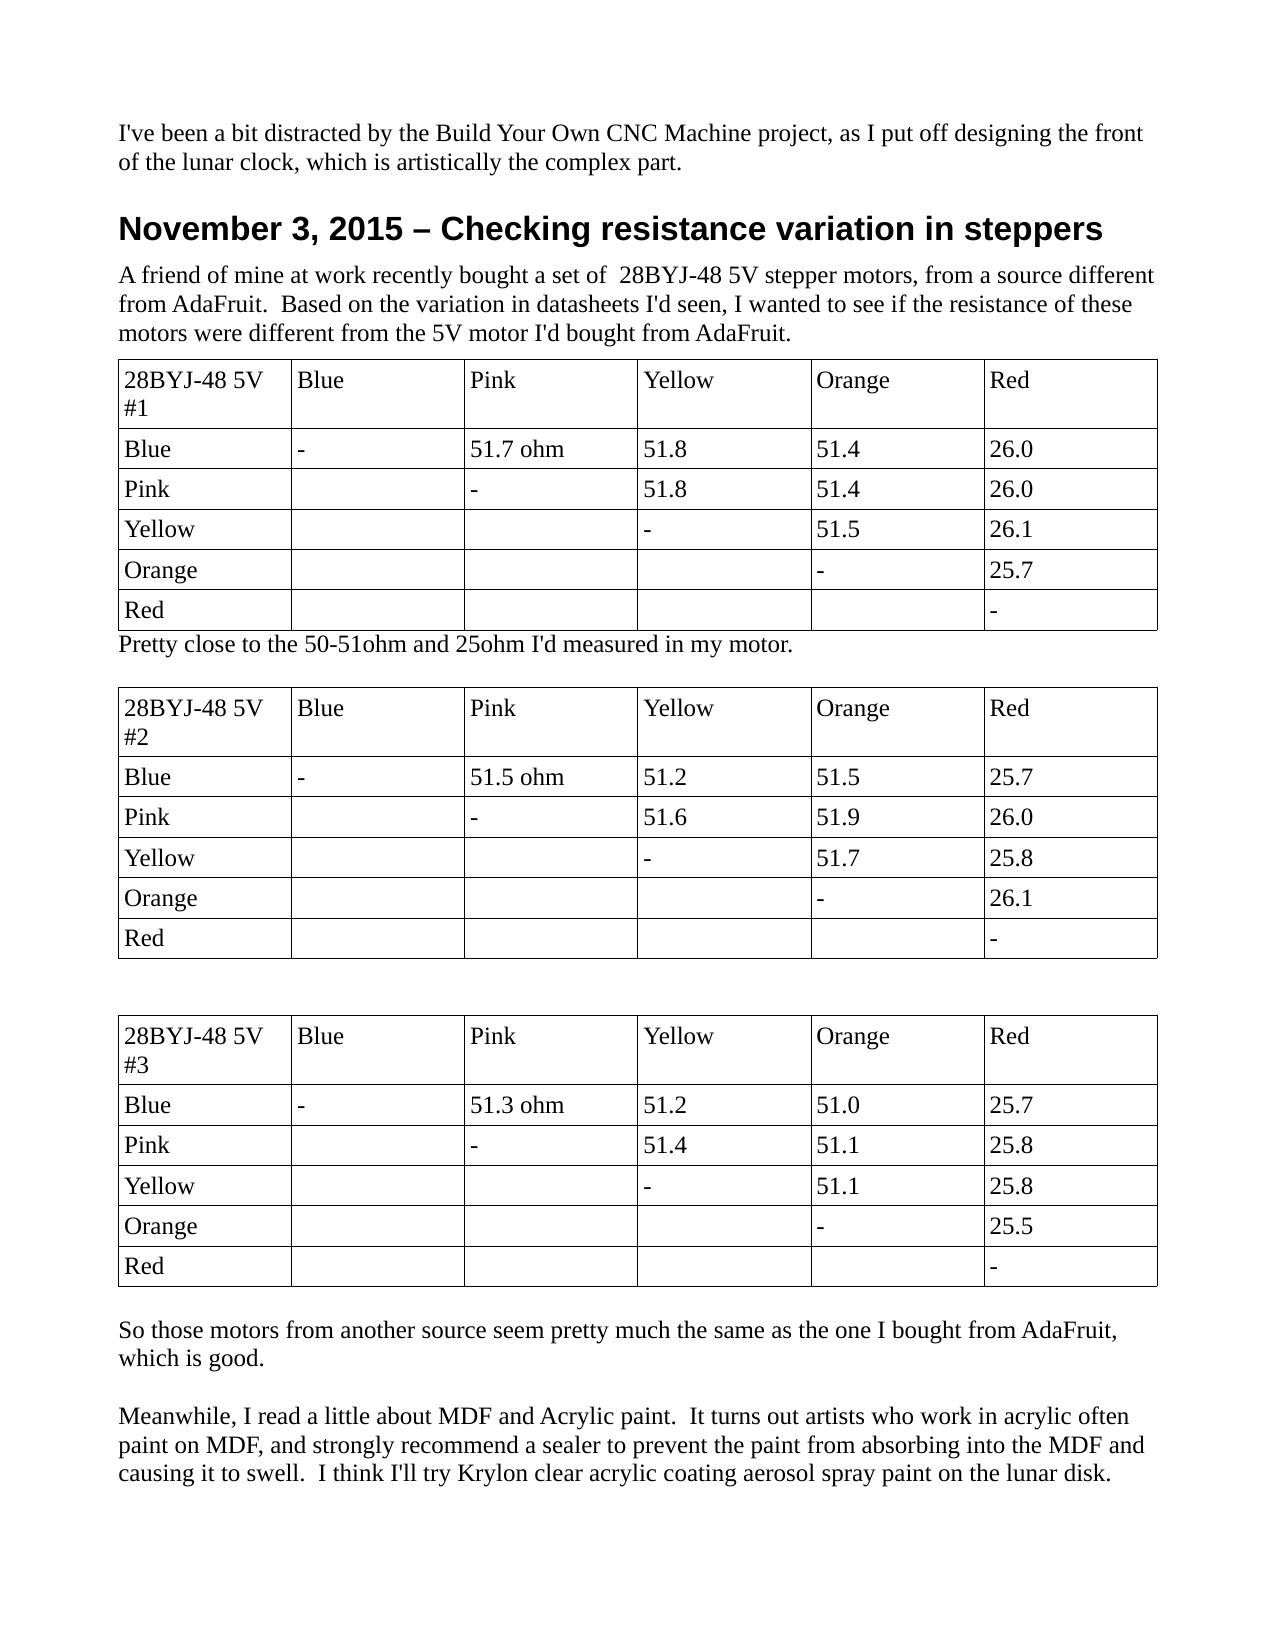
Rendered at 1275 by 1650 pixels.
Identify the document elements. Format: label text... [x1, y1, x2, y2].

table_cell 51.3 ohm [465, 1085, 637, 1125]
table_cell 51.5 [812, 510, 984, 549]
table_cell 51.8 [638, 429, 811, 468]
table_cell [292, 878, 464, 917]
table_cell Orange [119, 1206, 291, 1246]
table_cell [292, 469, 464, 508]
table_cell - [465, 1126, 637, 1165]
table_cell [465, 1247, 637, 1286]
text So those motors from another source seem pretty much the same as the one I bought from AdaFruit, which is good. [118, 1315, 1157, 1372]
table_cell 25.8 [985, 1166, 1157, 1205]
table_cell 25.8 [985, 1126, 1157, 1165]
table_cell Red [119, 1247, 291, 1286]
table_cell 51.5 [812, 757, 984, 796]
text Meanwhile, I read a little about MDF and Acrylic paint. It turns out artists who work in acrylic often paint on MDF, and strongly recommend a sealer to prevent the paint from absorbing into the MDF and causing it to swell. I think I'll try Krylon clear acrylic coating aerosol spray paint on the lunar disk. [118, 1401, 1157, 1487]
table_header Pink [465, 360, 637, 428]
table_header Yellow [638, 1016, 811, 1084]
table_cell - [812, 1206, 984, 1246]
table_cell [292, 1126, 464, 1165]
table_header Blue [292, 360, 464, 428]
table_header Orange [812, 360, 984, 428]
table_header Blue [292, 688, 464, 756]
table_cell [638, 1247, 811, 1286]
table_header Red [985, 1016, 1157, 1084]
table_cell - [985, 1247, 1157, 1286]
table_cell [465, 550, 637, 589]
table_cell Orange [119, 550, 291, 589]
table_cell 51.1 [812, 1126, 984, 1165]
table_cell - [638, 1166, 811, 1205]
table_cell 25.7 [985, 1085, 1157, 1125]
table_cell [292, 590, 464, 629]
table_cell [465, 590, 637, 629]
table_cell 26.0 [985, 797, 1157, 837]
table_header Red [985, 688, 1157, 756]
table_cell Red [119, 919, 291, 958]
table_cell 51.7 [812, 838, 984, 877]
table_cell [292, 1166, 464, 1205]
table_cell [812, 1247, 984, 1286]
table_cell 25.7 [985, 550, 1157, 589]
table_cell 51.2 [638, 757, 811, 796]
table_cell Pink [119, 797, 291, 837]
table_header Orange [812, 1016, 984, 1084]
table_cell 51.5 ohm [465, 757, 637, 796]
table_cell 51.6 [638, 797, 811, 837]
table_cell [292, 510, 464, 549]
table_cell [292, 919, 464, 958]
table_cell [465, 878, 637, 917]
subtitle November 3, 2015 – Checking resistance variation in steppers [118, 209, 1157, 248]
table_cell Blue [119, 429, 291, 468]
table_header 28BYJ-48 5V #2 [119, 688, 291, 756]
table_cell - [812, 550, 984, 589]
table_cell Yellow [119, 1166, 291, 1205]
table_cell - [465, 797, 637, 837]
table_cell - [985, 919, 1157, 958]
table_cell - [985, 590, 1157, 629]
table_cell 51.4 [638, 1126, 811, 1165]
table_cell 51.7 ohm [465, 429, 637, 468]
text I've been a bit distracted by the Build Your Own CNC Machine project, as I put off designing the front of the lunar clock, which is artistically the complex part. [118, 118, 1157, 176]
table_cell 51.0 [812, 1085, 984, 1125]
table_header Yellow [638, 360, 811, 428]
table_cell 25.7 [985, 757, 1157, 796]
table_cell - [292, 1085, 464, 1125]
table_header Blue [292, 1016, 464, 1084]
table_header 28BYJ-48 5V #1 [119, 360, 291, 428]
table_cell [465, 838, 637, 877]
table_cell 51.1 [812, 1166, 984, 1205]
table_header Pink [465, 1016, 637, 1084]
table_cell - [638, 510, 811, 549]
table_cell Yellow [119, 838, 291, 877]
table_cell [292, 1247, 464, 1286]
table_cell 25.5 [985, 1206, 1157, 1246]
table_cell 51.8 [638, 469, 811, 508]
table_header Red [985, 360, 1157, 428]
table_cell Yellow [119, 510, 291, 549]
table_cell Pink [119, 1126, 291, 1165]
table_cell 26.0 [985, 429, 1157, 468]
table_cell [812, 590, 984, 629]
table_cell 25.8 [985, 838, 1157, 877]
table_cell [465, 510, 637, 549]
table_cell Pink [119, 469, 291, 508]
table_cell 51.4 [812, 469, 984, 508]
table_cell [292, 838, 464, 877]
table_header Yellow [638, 688, 811, 756]
table_cell 26.1 [985, 878, 1157, 917]
table_cell Blue [119, 1085, 291, 1125]
table_cell [292, 797, 464, 837]
table_header Orange [812, 688, 984, 756]
table_cell - [292, 429, 464, 468]
table_cell - [812, 878, 984, 917]
table_cell [638, 590, 811, 629]
table_cell - [465, 469, 637, 508]
table_cell [638, 1206, 811, 1246]
table_cell Red [119, 590, 291, 629]
text A friend of mine at work recently bought a set of 28BYJ-48 5V stepper motors, from a source different from AdaFruit. Based on the variation in datasheets I'd seen, I wanted to see if the resistance of these motors were different from the 5V motor I'd bought from AdaFruit. [118, 260, 1157, 346]
table_cell [465, 1166, 637, 1205]
table_header Pink [465, 688, 637, 756]
table_cell Orange [119, 878, 291, 917]
table_cell - [292, 757, 464, 796]
table_cell 51.2 [638, 1085, 811, 1125]
table_cell 51.4 [812, 429, 984, 468]
table_cell [638, 878, 811, 917]
table_cell Blue [119, 757, 291, 796]
table_cell [638, 550, 811, 589]
table_cell [812, 919, 984, 958]
table_header 28BYJ-48 5V #3 [119, 1016, 291, 1084]
text Pretty close to the 50-51ohm and 25ohm I'd measured in my motor. [118, 631, 1157, 658]
table_cell [638, 919, 811, 958]
table_cell [292, 550, 464, 589]
table_cell 26.0 [985, 469, 1157, 508]
table_cell 51.9 [812, 797, 984, 837]
table_cell [292, 1206, 464, 1246]
table_cell [465, 1206, 637, 1246]
table_cell - [638, 838, 811, 877]
table_cell 26.1 [985, 510, 1157, 549]
table_cell [465, 919, 637, 958]
